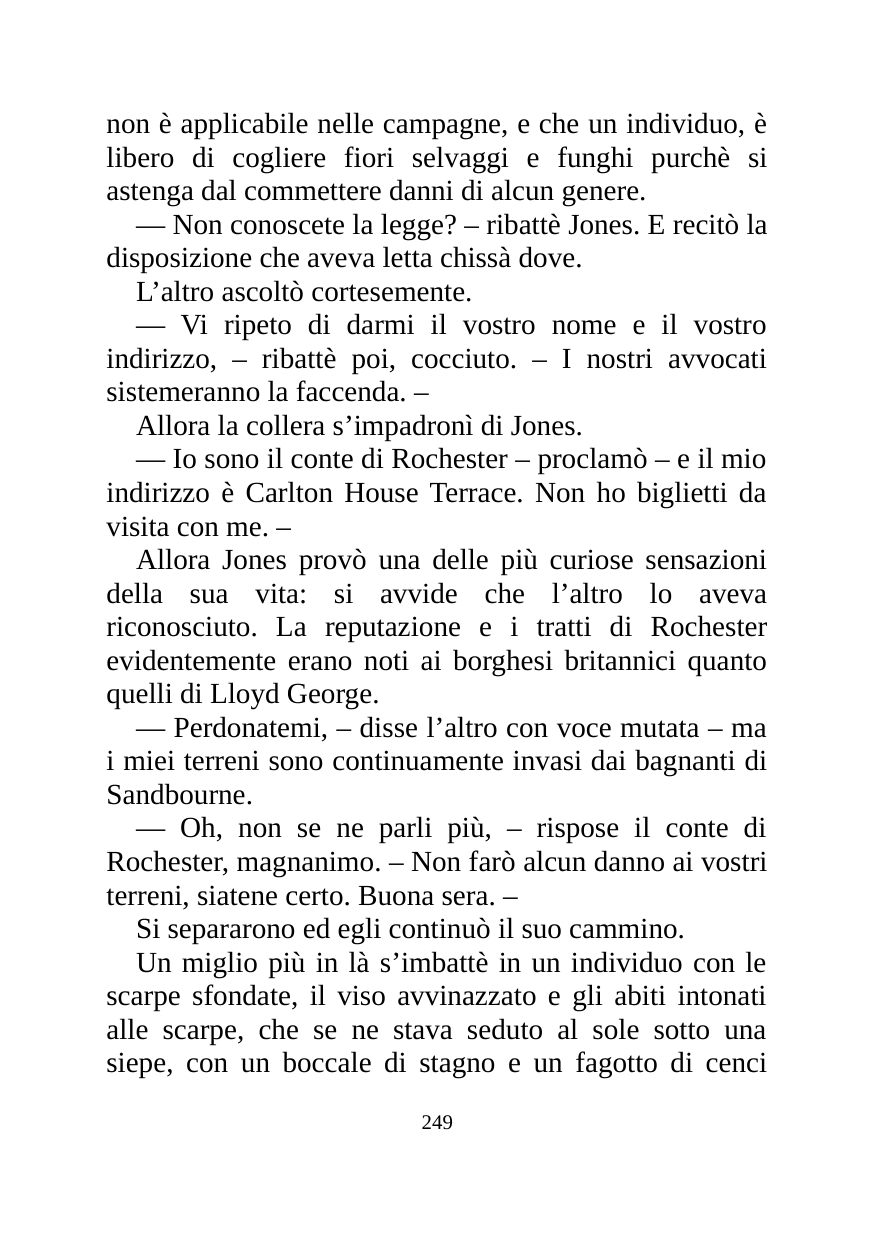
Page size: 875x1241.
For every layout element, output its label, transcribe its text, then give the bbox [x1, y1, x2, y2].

text — Io sono il conte di Rochester – proclamò – e il mio indirizzo è Carlton House Terrace. Non ho biglietti da visita con me. – [106, 442, 768, 542]
text — Non conoscete la legge? – ribattè Jones. E recitò la disposizione che aveva letta chissà dove. [106, 207, 768, 274]
text Un miglio più in là s’imbattè in un individuo con le scarpe sfondate, il viso avvinazzato e gli abiti intonati alle scarpe, che se ne stava seduto al sole sotto una siepe, con un boccale di stagno e un fagotto di cenci [106, 945, 768, 1079]
text Si separarono ed egli continuò il suo cammino. [106, 911, 768, 945]
text Allora la collera s’impadronì di Jones. [106, 408, 768, 442]
text non è applicabile nelle campagne, e che un individuo, è libero di cogliere fiori selvaggi e funghi purchè si astenga dal commettere danni di alcun genere. [106, 106, 768, 207]
text — Perdonatemi, – disse l’altro con voce mutata – ma i miei terreni sono continuamente invasi dai bagnanti di Sandbourne. [106, 710, 768, 811]
text — Vi ripeto di darmi il vostro nome e il vostro indirizzo, – ribattè poi, cocciuto. – I nostri avvocati sistemeranno la faccenda. – [106, 307, 768, 408]
text L’altro ascoltò cortesemente. [106, 274, 768, 307]
text Allora Jones provò una delle più curiose sensazioni della sua vita: si avvide che l’altro lo aveva riconosciuto. La reputazione e i tratti di Rochester evidentemente erano noti ai borghesi britannici quanto quelli di Lloyd George. [106, 542, 768, 710]
text — Oh, non se ne parli più, – rispose il conte di Rochester, magnanimo. – Non farò alcun danno ai vostri terreni, siatene certo. Buona sera. – [106, 811, 768, 911]
